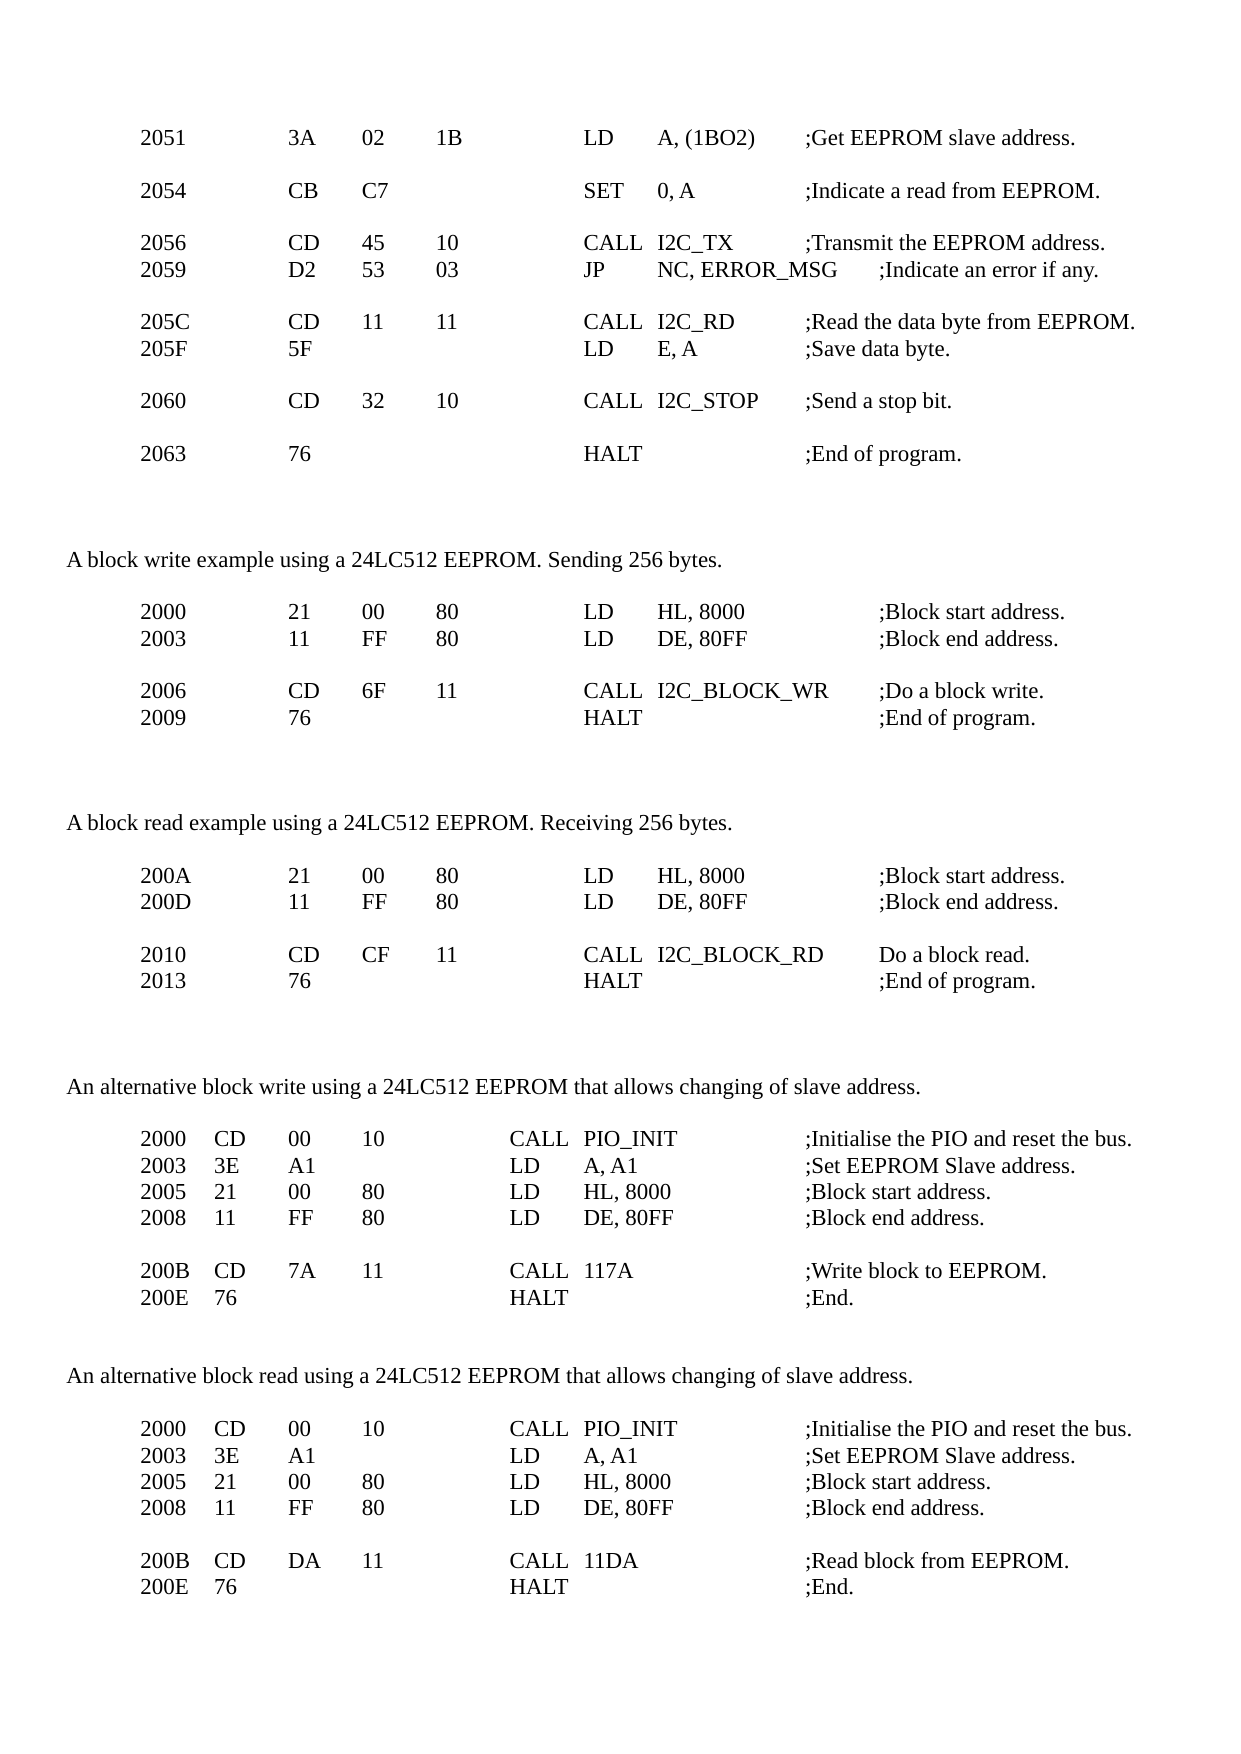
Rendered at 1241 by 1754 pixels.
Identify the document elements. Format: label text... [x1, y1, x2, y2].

text 2060 CD 32 10 CALL I2C_STOP ;Send a stop bit. [66, 387, 1172, 414]
text 2059 D2 53 03 JP NC, ERROR_MSG ;Indicate an error if any. [66, 256, 1172, 282]
text 2056 CD 45 10 CALL I2C_TX ;Transmit the EEPROM address. [66, 229, 1172, 256]
text A block read example using a 24LC512 EEPROM. Receiving 256 bytes. [66, 809, 1172, 836]
text 2000 21 00 80 LD HL, 8000 ;Block start address. [66, 598, 1172, 625]
text 2009 76 HALT ;End of program. [66, 704, 1172, 730]
text 205F 5F LD E, A ;Save data byte. [66, 335, 1172, 361]
text 2003 11 FF 80 LD DE, 80FF ;Block end address. [66, 625, 1172, 651]
text 2000 CD 00 10 CALL PIO_INIT ;Initialise the PIO and reset the bus. [66, 1125, 1172, 1152]
text 200E 76 HALT ;End. [66, 1573, 1172, 1600]
text 2003 3E A1 LD A, A1 ;Set EEPROM Slave address. [66, 1442, 1172, 1468]
text 200D 11 FF 80 LD DE, 80FF ;Block end address. [66, 888, 1172, 914]
text 205C CD 11 11 CALL I2C_RD ;Read the data byte from EEPROM. [66, 308, 1172, 335]
text 2003 3E A1 LD A, A1 ;Set EEPROM Slave address. [66, 1152, 1172, 1178]
text 2010 CD CF 11 CALL I2C_BLOCK_RD Do a block read. [66, 941, 1172, 967]
text 2013 76 HALT ;End of program. [66, 967, 1172, 994]
text A block write example using a 24LC512 EEPROM. Sending 256 bytes. [66, 546, 1172, 572]
text 2054 CB C7 SET 0, A ;Indicate a read from EEPROM. [66, 177, 1172, 203]
text An alternative block read using a 24LC512 EEPROM that allows changing of slave address. [66, 1363, 1172, 1389]
text 2051 3A 02 1B LD A, (1BO2) ;Get EEPROM slave address. [66, 124, 1172, 150]
text 200B CD 7A 11 CALL 117A ;Write block to EEPROM. [66, 1257, 1172, 1283]
text 200B CD DA 11 CALL 11DA ;Read block from EEPROM. [66, 1547, 1172, 1573]
text 2063 76 HALT ;End of program. [66, 440, 1172, 467]
text 2000 CD 00 10 CALL PIO_INIT ;Initialise the PIO and reset the bus. [66, 1415, 1172, 1442]
text An alternative block write using a 24LC512 EEPROM that allows changing of slave address. [66, 1073, 1172, 1099]
text 200E 76 HALT ;End. [66, 1283, 1172, 1310]
text 2005 21 00 80 LD HL, 8000 ;Block start address. [66, 1468, 1172, 1494]
text 2008 11 FF 80 LD DE, 80FF ;Block end address. [66, 1494, 1172, 1521]
text 2008 11 FF 80 LD DE, 80FF ;Block end address. [66, 1204, 1172, 1231]
text 200A 21 00 80 LD HL, 8000 ;Block start address. [66, 862, 1172, 888]
text 2005 21 00 80 LD HL, 8000 ;Block start address. [66, 1178, 1172, 1204]
text 2006 CD 6F 11 CALL I2C_BLOCK_WR ;Do a block write. [66, 677, 1172, 704]
